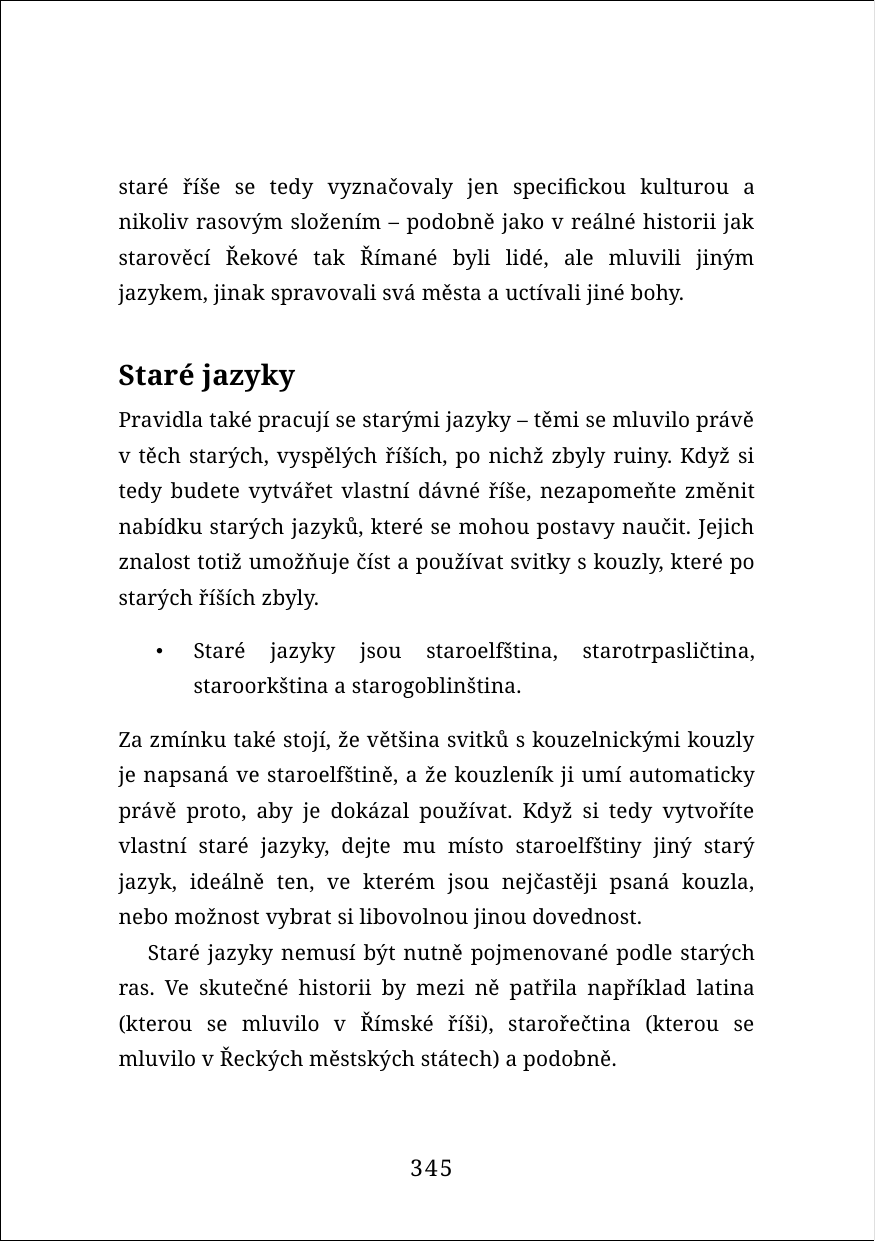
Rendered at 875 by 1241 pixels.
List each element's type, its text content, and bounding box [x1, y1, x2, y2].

text staré říše se tedy vyznačovaly jen specifickou kulturou a nikoliv rasovým složením – podobně jako v reálné historii jak starověcí Řekové tak Římané byli lidé, ale mluvili jiným jazykem, jinak spravovali svá města a uctívali jiné bohy. [118, 172, 756, 307]
subtitle Staré jazyky [118, 355, 756, 393]
list Staré jazyky jsou staroelfština, starotrpasličtina, staroorkština a starogoblinština. [156, 636, 756, 700]
text Pravidla také pracují se starými jazyky – těmi se mluvilo právě v těch starých, vyspělých říších, po nichž zbyly ruiny. Když si tedy budete vytvářet vlastní dávné říše, nezapomeňte změnit nabídku starých jazyků, které se mohou postavy naučit. Jejich znalost totiž umožňuje číst a používat svitky s kouzly, které po starých říších zbyly. [118, 405, 756, 611]
text Za zmínku také stojí, že většina svitků s kouzelnickými kouzly je napsaná ve staroelfštině, a že kouzleník ji umí automaticky právě proto, aby je dokázal používat. Když si tedy vytvoříte vlastní staré jazyky, dejte mu místo staroelfštiny jiný starý jazyk, ideálně ten, ve kterém jsou nejčastěji psaná kouzla, nebo možnost vybrat si libovolnou jinou dovednost. Staré jazyky nemusí být nutně pojmenované podle starých ras. Ve skutečné historii by mezi ně patřila například latina (kterou se mluvilo v Římské říši), starořečtina (kterou se mluvilo v Řeckých městských státech) a podobně. [118, 725, 756, 1073]
